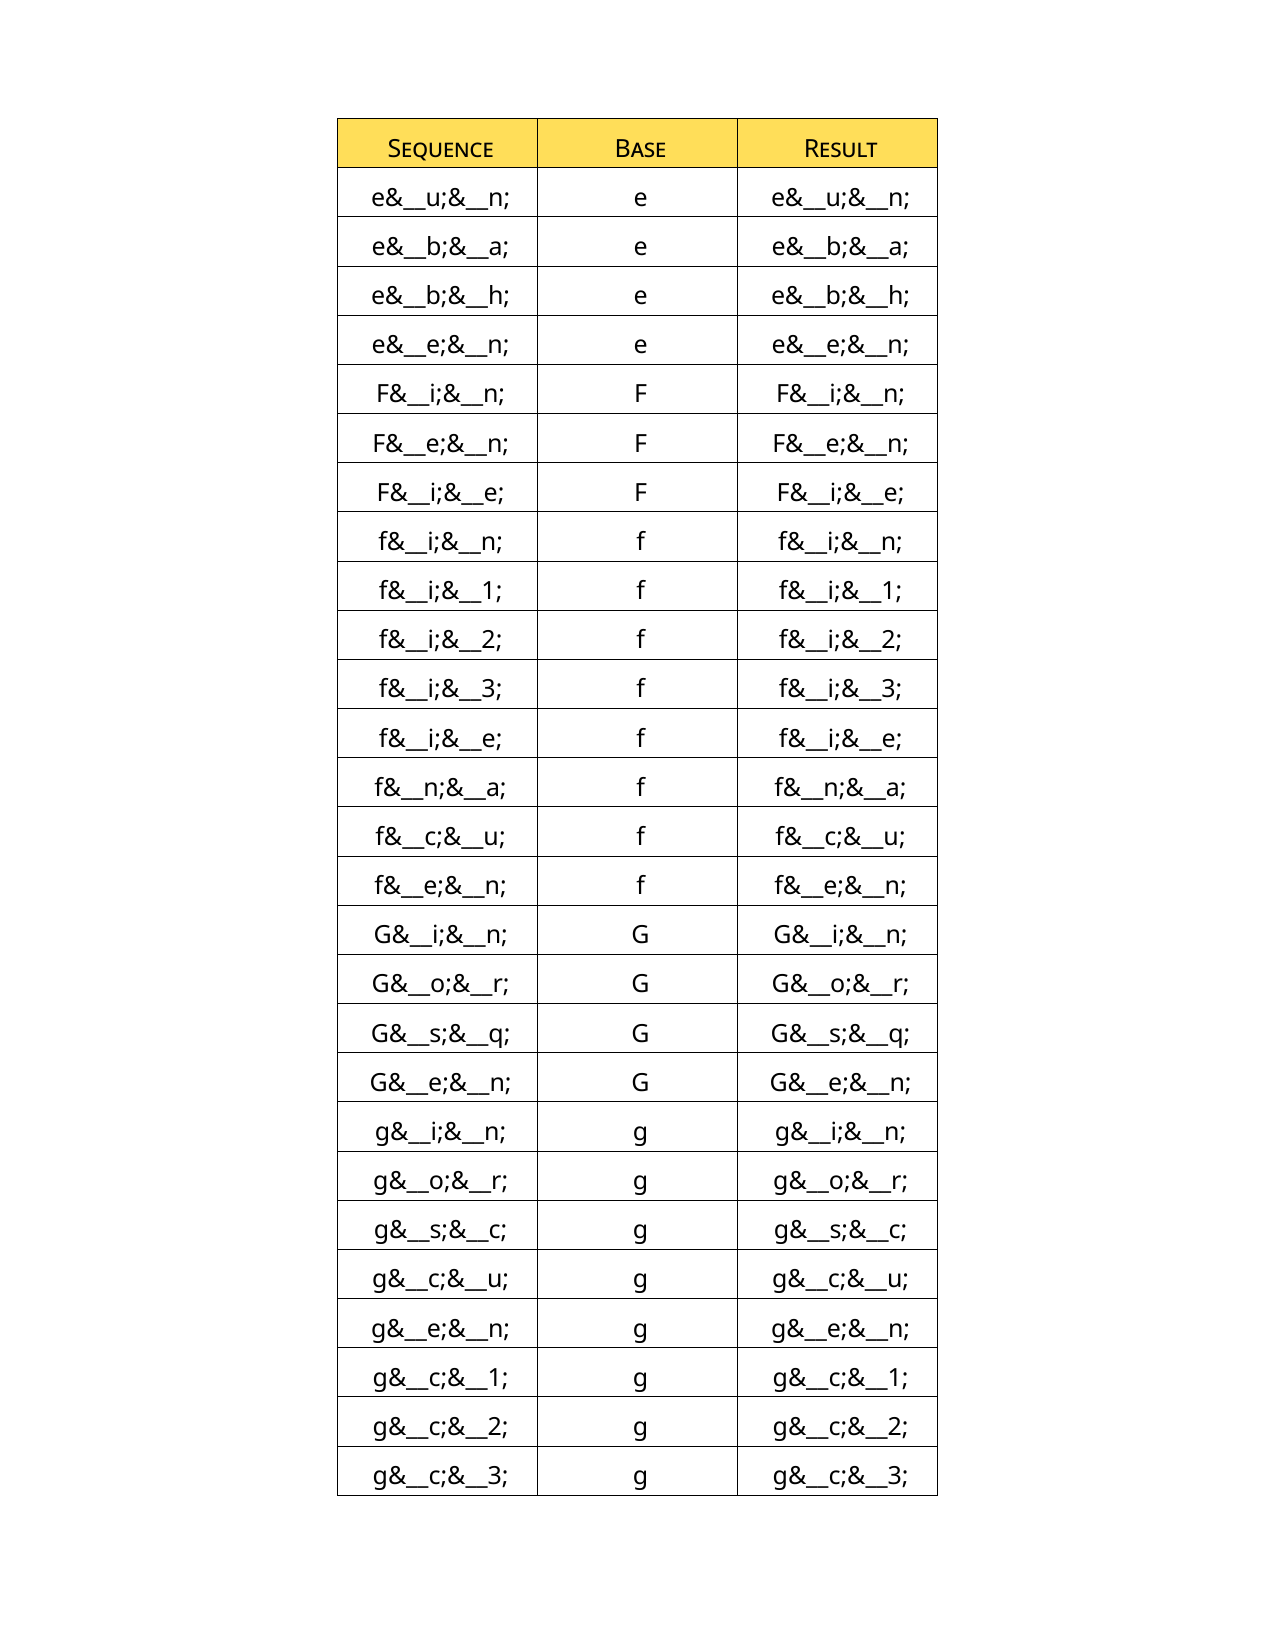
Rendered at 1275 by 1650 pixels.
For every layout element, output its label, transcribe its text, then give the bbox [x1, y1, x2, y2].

table_cell e&__b;&__a; [338, 217, 537, 266]
table_cell f&__c;&__u; [338, 807, 537, 856]
table_cell G&__s;&__q; [338, 1004, 537, 1052]
table_cell G&__e;&__n; [338, 1053, 537, 1101]
table_cell g&__i;&__n; [738, 1102, 937, 1151]
table_cell e [538, 267, 737, 315]
table_cell e [538, 217, 737, 266]
table_cell e [538, 316, 737, 364]
table_cell g [538, 1102, 737, 1151]
table_cell e&__b;&__a; [738, 217, 937, 266]
table_cell g [538, 1250, 737, 1298]
table_cell g&__s;&__c; [338, 1201, 537, 1249]
table_cell g&__c;&__u; [738, 1250, 937, 1298]
table_cell G&__i;&__n; [338, 906, 537, 954]
table_cell G&__s;&__q; [738, 1004, 937, 1052]
table_cell g&__s;&__c; [738, 1201, 937, 1249]
table_cell F&__i;&__n; [738, 365, 937, 413]
table_cell g [538, 1152, 737, 1200]
table_cell F [538, 365, 737, 413]
table_cell f&__n;&__a; [338, 758, 537, 806]
table_cell G [538, 1053, 737, 1101]
table_cell G&__e;&__n; [738, 1053, 937, 1101]
table_cell f&__i;&__3; [738, 660, 937, 708]
table_cell f&__i;&__n; [338, 512, 537, 561]
table_cell F [538, 414, 737, 462]
table_cell f [538, 512, 737, 561]
table_cell f [538, 807, 737, 856]
table_cell f&__i;&__e; [738, 709, 937, 757]
table_cell g [538, 1397, 737, 1446]
table_header Base [538, 119, 737, 167]
table_cell g [538, 1447, 737, 1495]
table_cell e&__b;&__h; [738, 267, 937, 315]
table_cell g&__e;&__n; [338, 1299, 537, 1347]
table_cell f&__e;&__n; [738, 857, 937, 905]
table_cell g&__c;&__3; [338, 1447, 537, 1495]
table_header Result [738, 119, 937, 167]
table_cell F [538, 463, 737, 511]
table_cell f&__n;&__a; [738, 758, 937, 806]
table_cell f&__i;&__n; [738, 512, 937, 561]
table_cell f&__c;&__u; [738, 807, 937, 856]
table_cell e&__u;&__n; [738, 168, 937, 216]
table_cell g&__c;&__3; [738, 1447, 937, 1495]
table_cell F&__e;&__n; [338, 414, 537, 462]
table_cell e&__u;&__n; [338, 168, 537, 216]
table_cell f [538, 758, 737, 806]
table_cell f&__i;&__e; [338, 709, 537, 757]
table_cell f&__e;&__n; [338, 857, 537, 905]
table_cell f&__i;&__1; [738, 562, 937, 610]
table_cell f [538, 611, 737, 659]
table_cell g&__c;&__u; [338, 1250, 537, 1298]
table_cell g [538, 1299, 737, 1347]
table_cell f [538, 857, 737, 905]
table_cell F&__i;&__e; [338, 463, 537, 511]
table_cell g&__o;&__r; [738, 1152, 937, 1200]
table_header Sequence [338, 119, 537, 167]
table_cell G&__o;&__r; [338, 955, 537, 1003]
table_cell f&__i;&__2; [338, 611, 537, 659]
table_cell e&__b;&__h; [338, 267, 537, 315]
table_cell g&__e;&__n; [738, 1299, 937, 1347]
table_cell g [538, 1201, 737, 1249]
table_cell g&__i;&__n; [338, 1102, 537, 1151]
table_cell g&__o;&__r; [338, 1152, 537, 1200]
table_cell g&__c;&__2; [738, 1397, 937, 1446]
table_cell G [538, 1004, 737, 1052]
table_cell e [538, 168, 737, 216]
table_cell g&__c;&__2; [338, 1397, 537, 1446]
table_cell f [538, 562, 737, 610]
table_cell f&__i;&__2; [738, 611, 937, 659]
table_cell f [538, 709, 737, 757]
table_cell F&__e;&__n; [738, 414, 937, 462]
table_cell e&__e;&__n; [738, 316, 937, 364]
table_cell F&__i;&__e; [738, 463, 937, 511]
table_cell G&__o;&__r; [738, 955, 937, 1003]
table_cell g [538, 1348, 737, 1396]
table_cell F&__i;&__n; [338, 365, 537, 413]
table_cell g&__c;&__1; [738, 1348, 937, 1396]
table_cell G&__i;&__n; [738, 906, 937, 954]
table_cell f&__i;&__1; [338, 562, 537, 610]
table_cell g&__c;&__1; [338, 1348, 537, 1396]
table_cell G [538, 955, 737, 1003]
table_cell e&__e;&__n; [338, 316, 537, 364]
table_cell f&__i;&__3; [338, 660, 537, 708]
table_cell f [538, 660, 737, 708]
table_cell G [538, 906, 737, 954]
